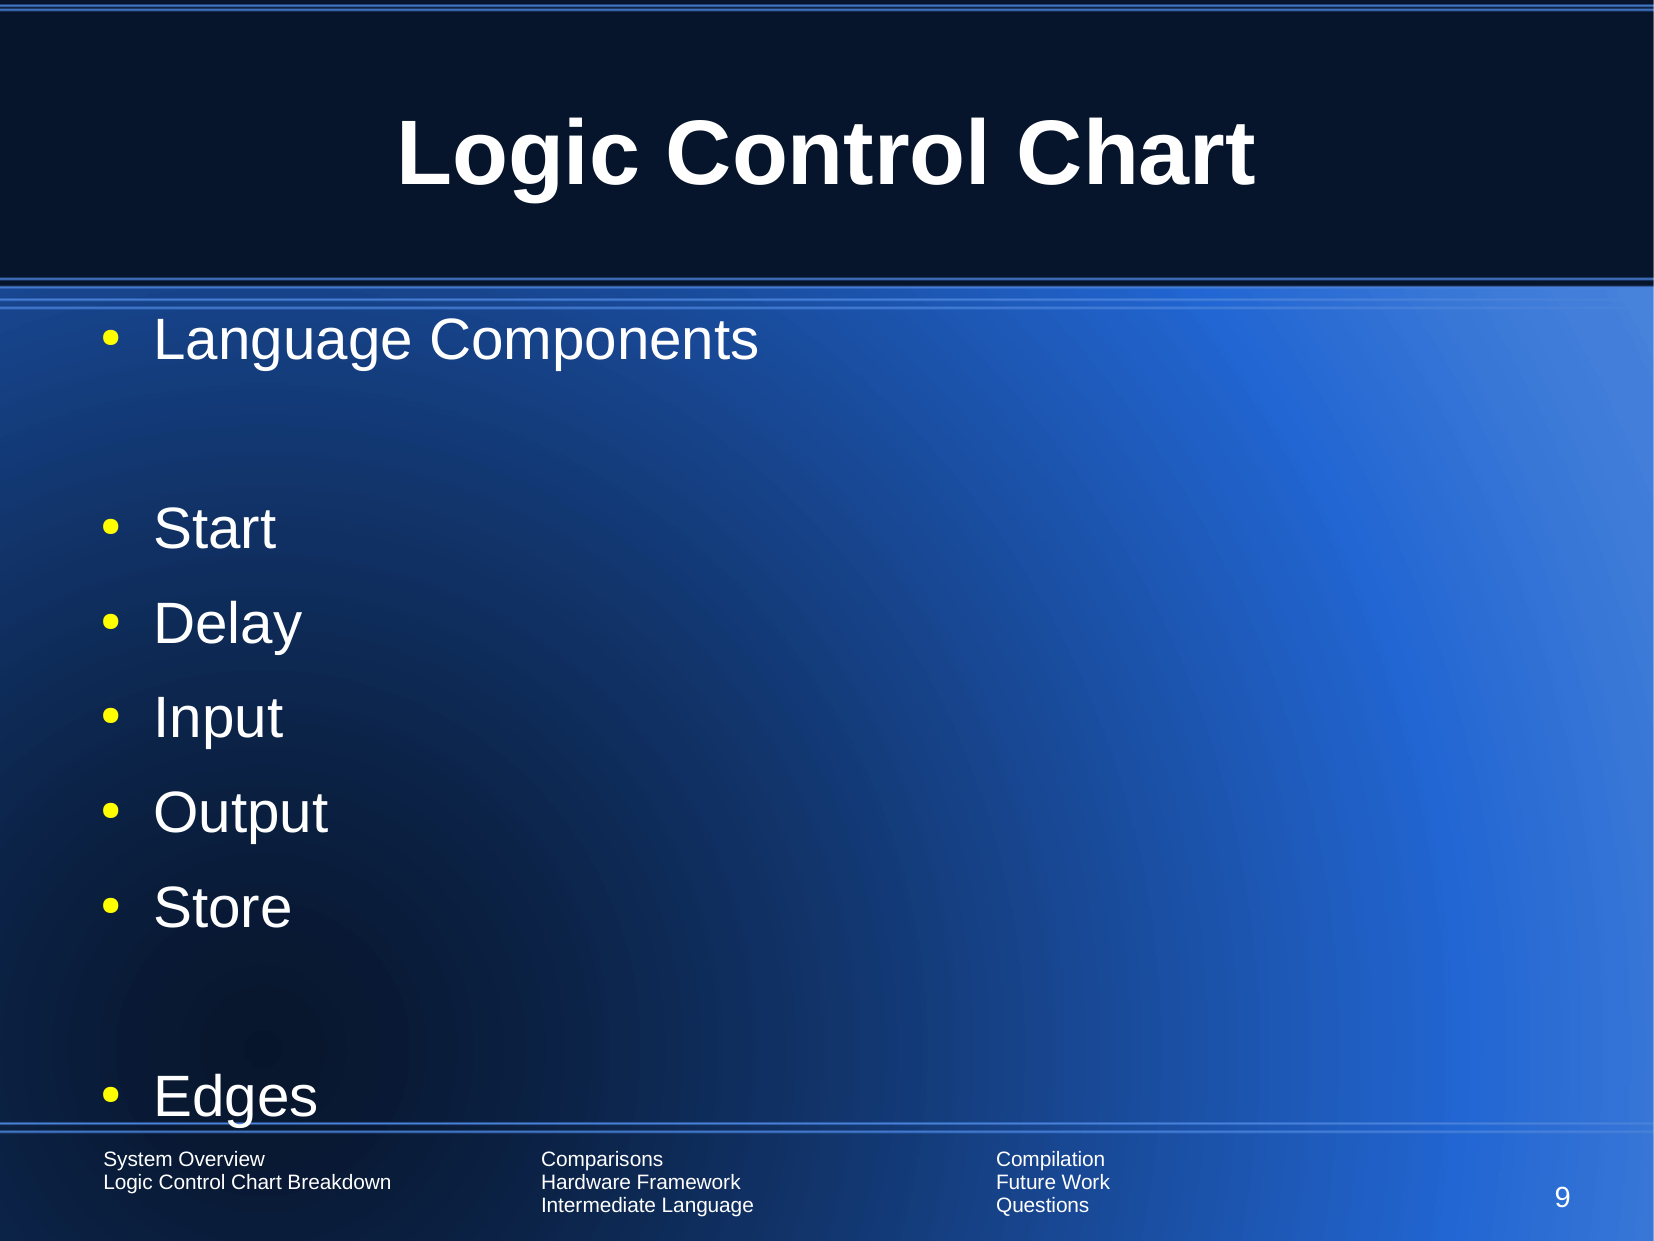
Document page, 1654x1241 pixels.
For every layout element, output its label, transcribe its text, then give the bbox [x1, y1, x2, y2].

title Logic Control Chart [82, 56, 1571, 250]
picture [0, 0, 1654, 1241]
list Language Components Start Delay Input Output Store Edges [82, 307, 1571, 1127]
